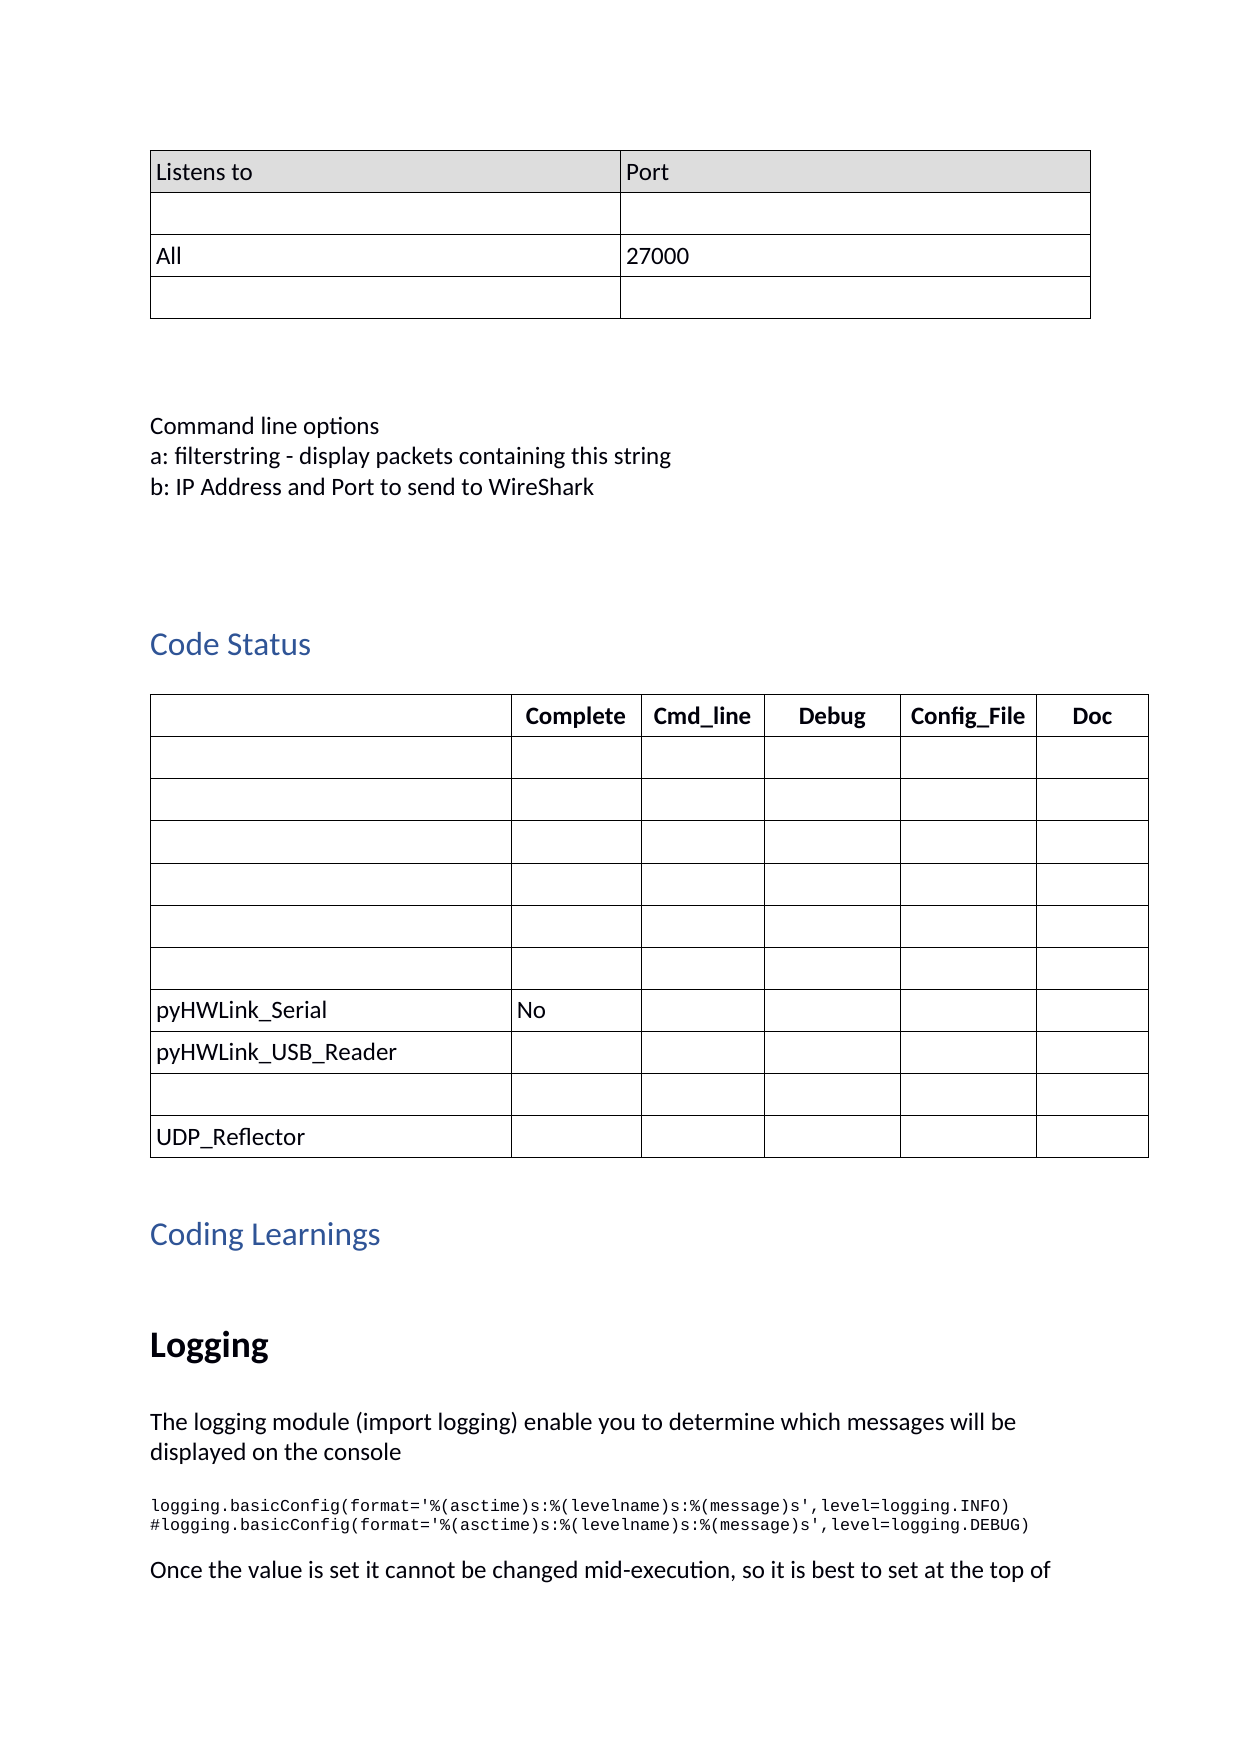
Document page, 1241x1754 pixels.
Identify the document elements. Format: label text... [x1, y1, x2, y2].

table_cell [642, 737, 764, 778]
table_cell [151, 821, 511, 862]
text b: IP Address and Port to send to WireShark [150, 471, 1090, 502]
table_cell [765, 737, 900, 778]
table_cell [642, 864, 764, 904]
table_cell [512, 948, 641, 989]
table_header [151, 695, 511, 736]
table_cell [1037, 948, 1148, 989]
table_cell [901, 990, 1036, 1031]
table_cell [151, 864, 511, 904]
table_cell [512, 737, 641, 778]
table_cell [1037, 906, 1148, 947]
table_cell [151, 779, 511, 820]
table_cell [151, 277, 620, 318]
table_cell [901, 906, 1036, 947]
table_cell 27000 [621, 235, 1090, 276]
table_cell [512, 906, 641, 947]
table_cell UDP_Reflector [151, 1116, 511, 1157]
table_cell [901, 1074, 1036, 1115]
table_cell [642, 906, 764, 947]
table_cell [1037, 737, 1148, 778]
table_cell [765, 1032, 900, 1073]
table_cell [512, 1116, 641, 1157]
table_cell [901, 1032, 1036, 1073]
table_cell All [151, 235, 620, 276]
text The logging module (import logging) enable you to determine which messages will be displayed on the console [150, 1406, 1090, 1467]
table_cell [642, 1032, 764, 1073]
table_header Listens to [151, 151, 620, 192]
text Command line options [150, 410, 1090, 441]
table_cell [1037, 990, 1148, 1031]
table_cell [1037, 821, 1148, 862]
table_cell [512, 821, 641, 862]
table_cell [765, 906, 900, 947]
table_cell [512, 779, 641, 820]
subtitle Code Status [150, 623, 1090, 663]
table_cell [1037, 1116, 1148, 1157]
table_cell [512, 1032, 641, 1073]
table_cell [151, 737, 511, 778]
table_cell No [512, 990, 641, 1031]
table_cell [621, 277, 1090, 318]
table_cell [642, 1116, 764, 1157]
table_cell [901, 779, 1036, 820]
table_cell [765, 1074, 900, 1115]
table_cell pyHWLink_Serial [151, 990, 511, 1031]
table_cell [765, 990, 900, 1031]
table_header Doc [1037, 695, 1148, 736]
table_header Cmd_line [642, 695, 764, 736]
table_cell [901, 864, 1036, 904]
text #logging.basicConfig(format='%(asctime)s:%(levelname)s:%(message)s',level=logging.DEBUG) [150, 1516, 1090, 1535]
table_cell [1037, 1074, 1148, 1115]
table_cell [765, 864, 900, 904]
table_cell [901, 948, 1036, 989]
table_cell [1037, 779, 1148, 820]
table_cell [765, 779, 900, 820]
table_cell [151, 906, 511, 947]
text logging.basicConfig(format='%(asctime)s:%(levelname)s:%(message)s',level=logging.INFO) [150, 1498, 1090, 1516]
table_cell [1037, 1032, 1148, 1073]
table_cell [642, 948, 764, 989]
table_cell [151, 948, 511, 989]
table_cell [642, 990, 764, 1031]
table_cell [642, 821, 764, 862]
subtitle Logging [150, 1321, 1090, 1367]
table_cell [621, 193, 1090, 234]
table_header Debug [765, 695, 900, 736]
subtitle Coding Learnings [150, 1213, 1090, 1253]
table_cell [901, 1116, 1036, 1157]
table_header Config_File [901, 695, 1036, 736]
table_cell [642, 779, 764, 820]
table_cell [901, 737, 1036, 778]
table_cell [1037, 864, 1148, 904]
table_cell [765, 821, 900, 862]
table_cell [512, 1074, 641, 1115]
table_header Port [621, 151, 1090, 192]
table_cell [151, 1074, 511, 1115]
table_cell [901, 821, 1036, 862]
table_header Complete [512, 695, 641, 736]
table_cell pyHWLink_USB_Reader [151, 1032, 511, 1073]
table_cell [765, 948, 900, 989]
table_cell [642, 1074, 764, 1115]
table_cell [765, 1116, 900, 1157]
table_cell [512, 864, 641, 904]
text Once the value is set it cannot be changed mid-execution, so it is best to set at the top of [150, 1554, 1090, 1585]
text a: filterstring - display packets containing this string [150, 441, 1090, 471]
table_cell [151, 193, 620, 234]
